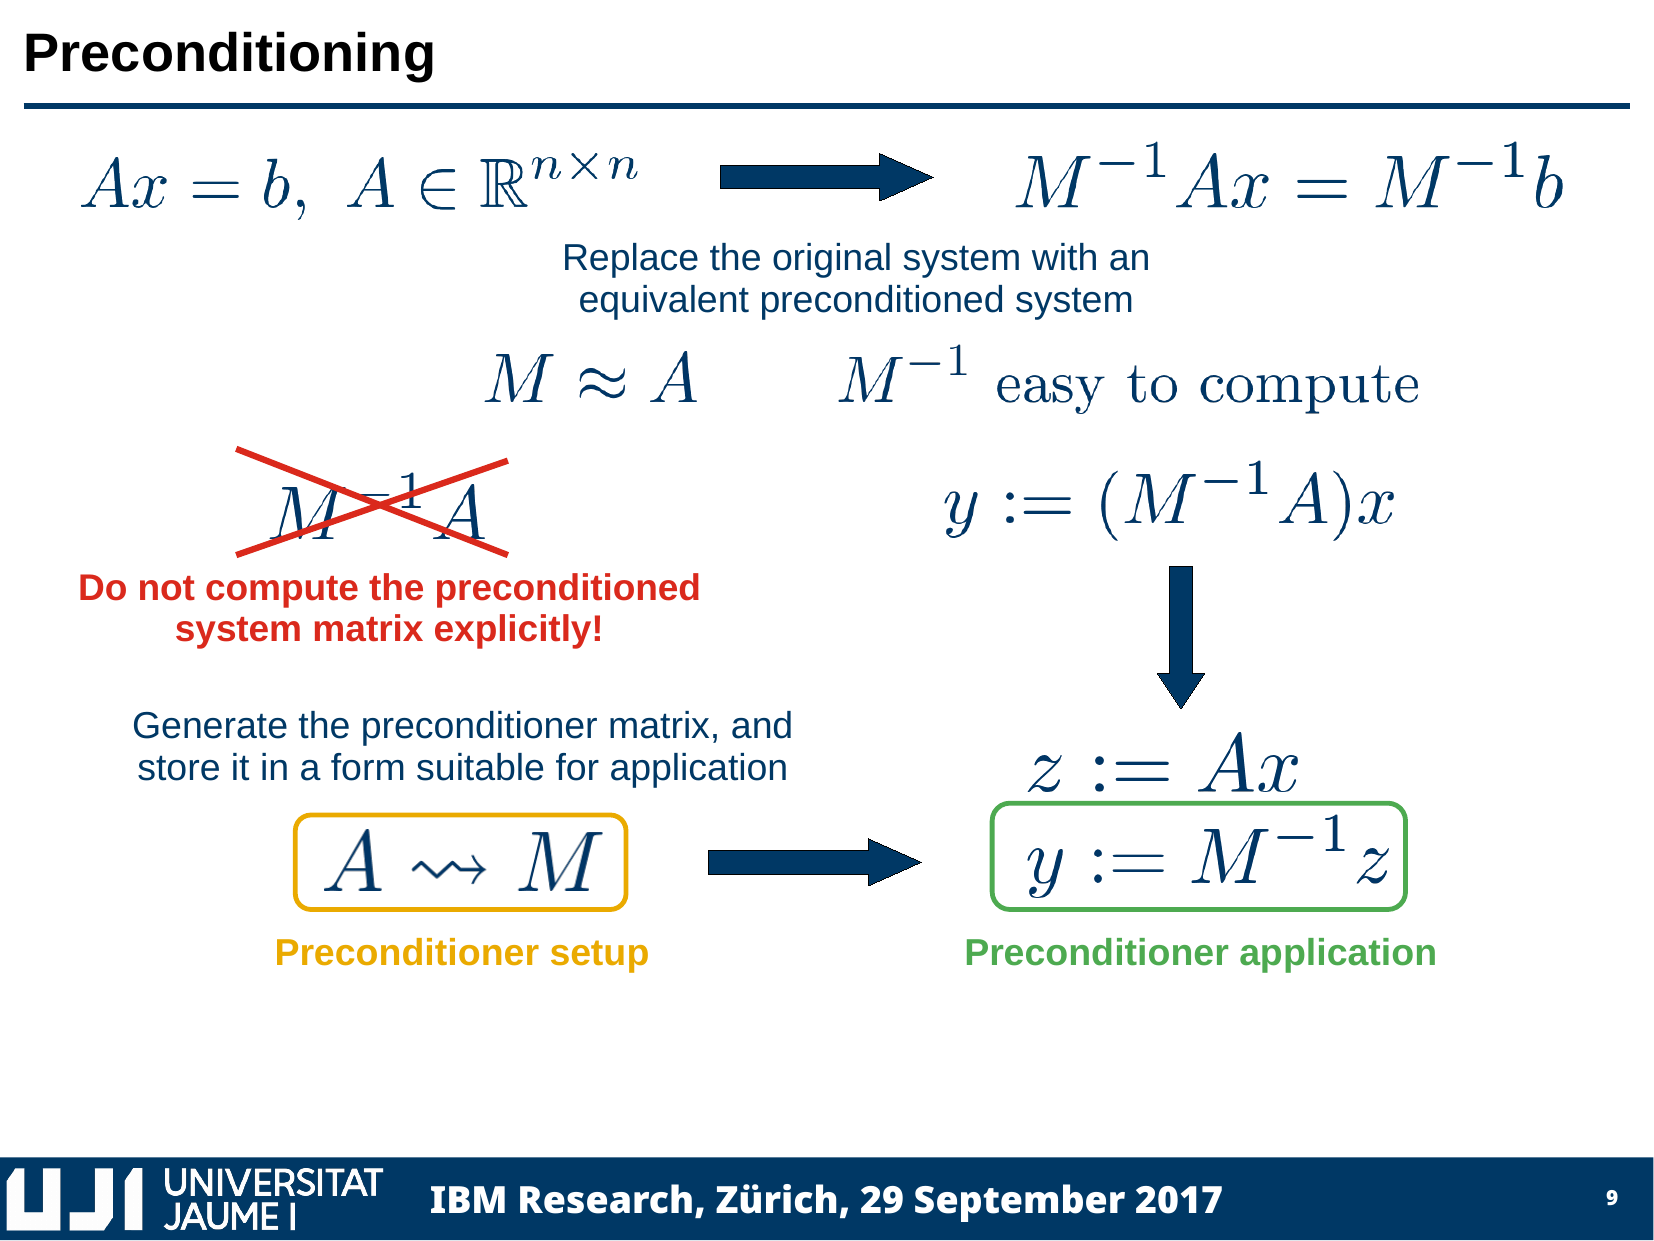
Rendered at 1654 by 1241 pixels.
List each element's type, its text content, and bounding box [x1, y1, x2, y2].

text_box Preconditioner application [949, 923, 1453, 981]
picture [324, 829, 603, 891]
picture [269, 472, 368, 539]
text_box [720, 153, 934, 201]
picture [295, 509, 455, 539]
picture [391, 473, 485, 539]
text_box Generate the preconditioner matrix, and store it in a form suitable for application [117, 696, 838, 796]
picture [307, 472, 462, 501]
picture [1027, 814, 1389, 898]
list Replace the original system with an equivalent preconditioned system [437, 236, 1205, 343]
picture [484, 351, 697, 402]
text_box [708, 838, 922, 886]
picture [0, 1158, 390, 1241]
text_box Do not compute the preconditioned system matrix explicitly! [0, 566, 733, 650]
picture [838, 344, 1418, 414]
text_box [1157, 566, 1205, 709]
text_box Preconditioner setup [259, 923, 665, 981]
picture [81, 153, 638, 220]
picture [1015, 141, 1563, 208]
title Preconditioning [23, 0, 1630, 107]
picture [944, 460, 1394, 541]
picture [1027, 732, 1298, 792]
